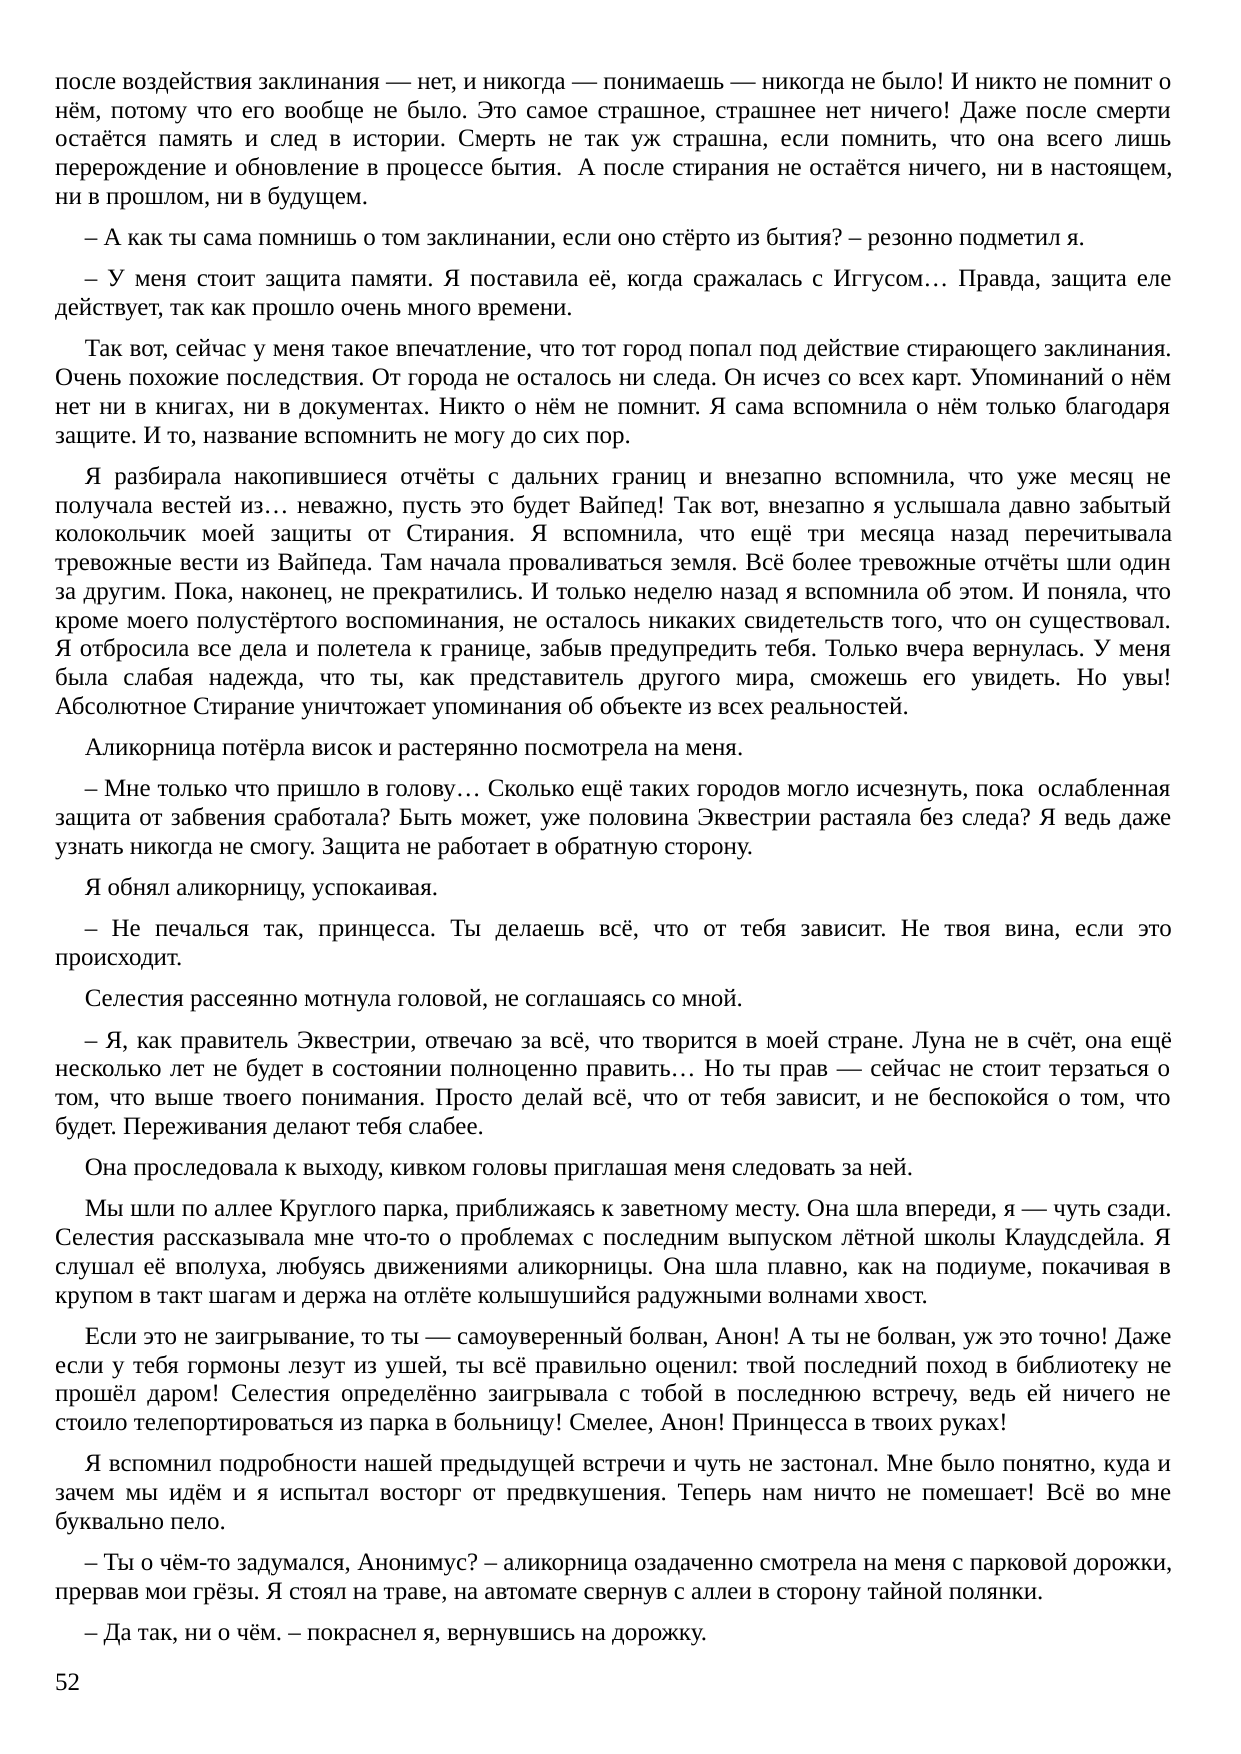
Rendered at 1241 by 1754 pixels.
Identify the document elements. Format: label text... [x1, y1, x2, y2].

text Так вот, сейчас у меня такое впечатление, что тот город попал под действие стирающего заклинания. Очень похожие последствия. От города не осталось ни следа. Он исчез со всех карт. Упоминаний о нём нет ни в книгах, ни в документах. Никто о нём не помнит. Я сама вспомнила о нём только благодаря защите. И то, название вспомнить не могу до сих пор. [55, 333, 1173, 448]
text Я вспомнил подробности нашей предыдущей встречи и чуть не застонал. Мне было понятно, куда и зачем мы идём и я испытал восторг от предвкушения. Теперь нам ничто не помешает! Всё во мне буквально пело. [55, 1448, 1173, 1535]
text Селестия рассеянно мотнула головой, не соглашаясь со мной. [55, 983, 1173, 1012]
text – У меня стоит защита памяти. Я поставила её, когда сражалась с Иггусом… Правда, защита еле действует, так как прошло очень много времени. [55, 263, 1173, 321]
text – Мне только что пришло в голову… Сколько ещё таких городов могло исчезнуть, пока ослабленная защита от забвения сработала? Быть может, уже половина Эквестрии растаяла без следа? Я ведь даже узнать никогда не смогу. Защита не работает в обратную сторону. [55, 773, 1173, 860]
text Аликорница потёрла висок и растерянно посмотрела на меня. [55, 732, 1173, 761]
text – Да так, ни о чём. – покраснел я, вернувшись на дорожку. [55, 1617, 1173, 1646]
text – Я, как правитель Эквестрии, отвечаю за всё, что творится в моей стране. Луна не в счёт, она ещё несколько лет не будет в состоянии полноценно править… Но ты прав — сейчас не стоит терзаться о том, что выше твоего понимания. Просто делай всё, что от тебя зависит, и не беспокойся о том, что будет. Переживания делают тебя слабее. [55, 1025, 1173, 1140]
text – Ты о чём-то задумался, Анонимус? – аликорница озадаченно смотрела на меня с парковой дорожки, прервав мои грёзы. Я стоял на траве, на автомате свернув с аллеи в сторону тайной полянки. [55, 1547, 1173, 1605]
text после воздействия заклинания — нет, и никогда — понимаешь — никогда не было! И никто не помнит о нём, потому что его вообще не было. Это самое страшное, страшнее нет ничего! Даже после смерти остаётся память и след в истории. Смерть не так уж страшна, если помнить, что она всего лишь перерождение и обновление в процессе бытия. А после стирания не остаётся ничего, ни в настоящем, ни в прошлом, ни в будущем. [55, 66, 1173, 210]
text Я обнял аликорницу, успокаивая. [55, 872, 1173, 901]
text Она проследовала к выходу, кивком головы приглашая меня следовать за ней. [55, 1152, 1173, 1181]
text Мы шли по аллее Круглого парка, приближаясь к заветному месту. Она шла впереди, я — чуть cзади. Селестия рассказывала мне что-то о проблемах с последним выпуском лётной школы Клаудсдейла. Я слушал её вполуха, любуясь движениями аликорницы. Она шла плавно, как на подиуме, покачивая в крупом в такт шагам и держа на отлёте колышушийся радужными волнами хвост. [55, 1193, 1173, 1308]
text Я разбирала накопившиеся отчёты с дальних границ и внезапно вспомнила, что уже месяц не получала вестей из… неважно, пусть это будет Вайпед! Так вот, внезапно я услышала давно забытый колокольчик моей защиты от Стирания. Я вспомнила, что ещё три месяца назад перечитывала тревожные вести из Вайпеда. Там начала проваливаться земля. Всё более тревожные отчёты шли один за другим. Пока, наконец, не прекратились. И только неделю назад я вспомнила об этом. И поняла, что кроме моего полустёртого воспоминания, не осталось никаких свидетельств того, что он существовал. Я отбросила все дела и полетела к границе, забыв предупредить тебя. Только вчера вернулась. У меня была слабая надежда, что ты, как представитель другого мира, сможешь его увидеть. Но увы! Абсолютное Стирание уничтожает упоминания об объекте из всех реальностей. [55, 461, 1173, 720]
text – Не печалься так, принцесса. Ты делаешь всё, что от тебя зависит. Не твоя вина, если это происходит. [55, 913, 1173, 971]
text – А как ты сама помнишь о том заклинании, если оно стёрто из бытия? – резонно подметил я. [55, 222, 1173, 251]
text Если это не заигрывание, то ты — самоуверенный болван, Анон! А ты не болван, уж это точно! Даже если у тебя гормоны лезут из ушей, ты всё правильно оценил: твой последний поход в библиотеку не прошёл даром! Селестия определённо заигрывала с тобой в последнюю встречу, ведь ей ничего не стоило телепортироваться из парка в больницу! Смелее, Анон! Принцесса в твоих руках! [55, 1321, 1173, 1436]
